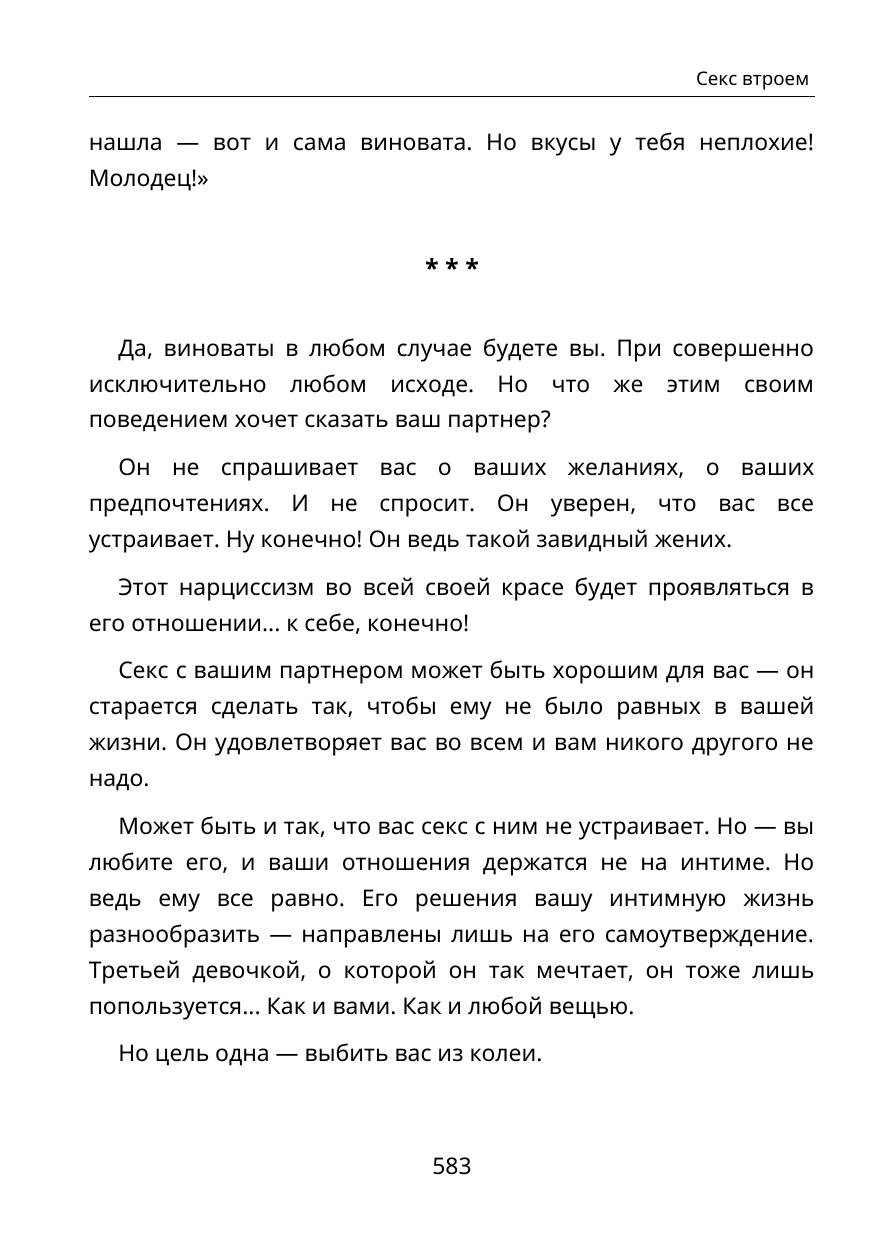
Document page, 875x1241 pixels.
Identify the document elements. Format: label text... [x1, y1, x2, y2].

text нашла — вот и сама виновата. Но вкусы у тебя неплохие! Молодец!» [88, 126, 815, 193]
subtitle * * * [88, 251, 815, 285]
text Да, виноваты в любом случае будете вы. При совершенно исключительно любом исходе. Но что же этим своим поведением хочет сказать ваш партнер? [88, 332, 815, 435]
text Секс с вашим партнером может быть хорошим для вас — он старается сделать так, чтобы ему не было равных в вашей жизни. Он удовлетворяет вас во всем и вам никого другого не надо. [88, 654, 815, 793]
text Но цель одна — выбить вас из колеи. [88, 1037, 815, 1068]
text Может быть и так, что вас секс с ним не устраивает. Но — вы любите его, и ваши отношения держатся не на интиме. Но ведь ему все равно. Его решения вашу интимную жизнь разнообразить — направлены лишь на его самоутверждение. Третьей девочкой, о которой он так мечтает, он тоже лишь попользуется... Как и вами. Как и любой вещью. [88, 810, 815, 1021]
text Этот нарциссизм во всей своей красе будет проявляться в его отношении... к себе, конечно! [88, 571, 815, 638]
text Он не спрашивает вас о ваших желаниях, о ваших предпочтениях. И не спросит. Он уверен, что вас все устраивает. Ну конечно! Он ведь такой завидный жених. [88, 451, 815, 554]
